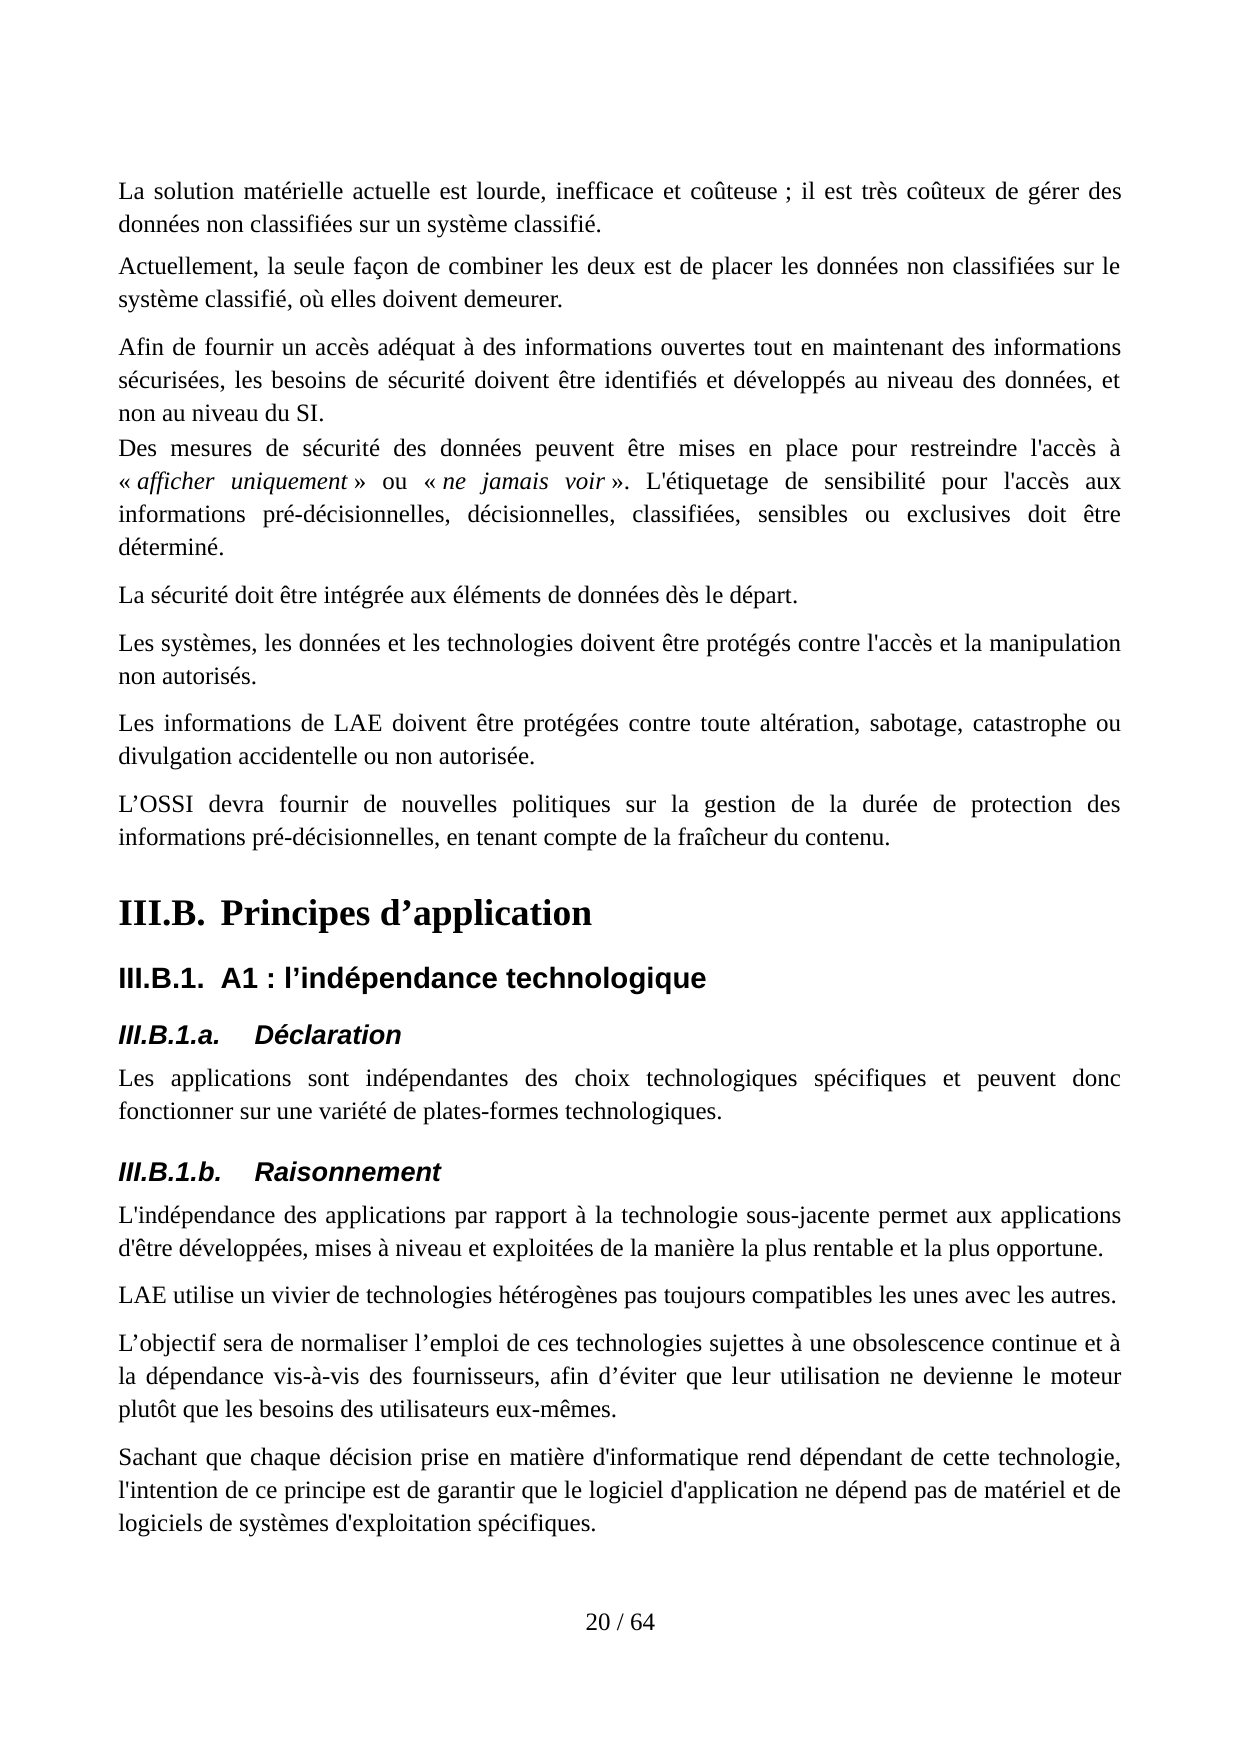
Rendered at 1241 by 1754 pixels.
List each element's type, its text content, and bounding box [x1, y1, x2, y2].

text L’objectif sera de normaliser l’emploi de ces technologies sujettes à une obsolescence continue et à la dépendance vis-à-vis des fournisseurs, afin d’éviter que leur utilisation ne devienne le moteur plutôt que les besoins des utilisateurs eux-mêmes. [118, 1328, 1122, 1423]
text Des mesures de sécurité des données peuvent être mises en place pour restreindre l'accès à « afficher uniquement » ou « ne jamais voir ». L'étiquetage de sensibilité pour l'accès aux informations pré-décisionnelles, décisionnelles, classifiées, sensibles ou exclusives doit être déterminé. [118, 433, 1122, 561]
text L'indépendance des applications par rapport à la technologie sous-jacente permet aux applications d'être développées, mises à niveau et exploitées de la manière la plus rentable et la plus opportune. [118, 1200, 1122, 1262]
subtitle A1 : l’indépendance technologique [118, 961, 1122, 994]
text La solution matérielle actuelle est lourde, inefficace et coûteuse ; il est très coûteux de gérer des données non classifiées sur un système classifié. [118, 176, 1122, 238]
text Actuellement, la seule façon de combiner les deux est de placer les données non classifiées sur le système classifié, où elles doivent demeurer. [118, 251, 1122, 313]
text L’OSSI devra fournir de nouvelles politiques sur la gestion de la durée de protection des informations pré-décisionnelles, en tenant compte de la fraîcheur du contenu. [118, 789, 1122, 851]
text Les informations de LAE doivent être protégées contre toute altération, sabotage, catastrophe ou divulgation accidentelle ou non autorisée. [118, 708, 1122, 770]
text LAE utilise un vivier de technologies hétérogènes pas toujours compatibles les unes avec les autres. [118, 1281, 1122, 1309]
text Les applications sont indépendantes des choix technologiques spécifiques et peuvent donc fonctionner sur une variété de plates-formes technologiques. [118, 1063, 1122, 1125]
text La sécurité doit être intégrée aux éléments de données dès le départ. [118, 580, 1122, 609]
text Afin de fournir un accès adéquat à des informations ouvertes tout en maintenant des informations sécurisées, les besoins de sécurité doivent être identifiés et développés au niveau des données, et non au niveau du SI. [118, 332, 1122, 426]
subtitle Raisonnement [118, 1156, 1122, 1187]
subtitle Principes d’application [118, 890, 1122, 933]
subtitle Déclaration [118, 1019, 1122, 1051]
text Les systèmes, les données et les technologies doivent être protégés contre l'accès et la manipulation non autorisés. [118, 628, 1122, 689]
text Sachant que chaque décision prise en matière d'informatique rend dépendant de cette technologie, l'intention de ce principe est de garantir que le logiciel d'application ne dépend pas de matériel et de logiciels de systèmes d'exploitation spécifiques. [118, 1442, 1122, 1537]
